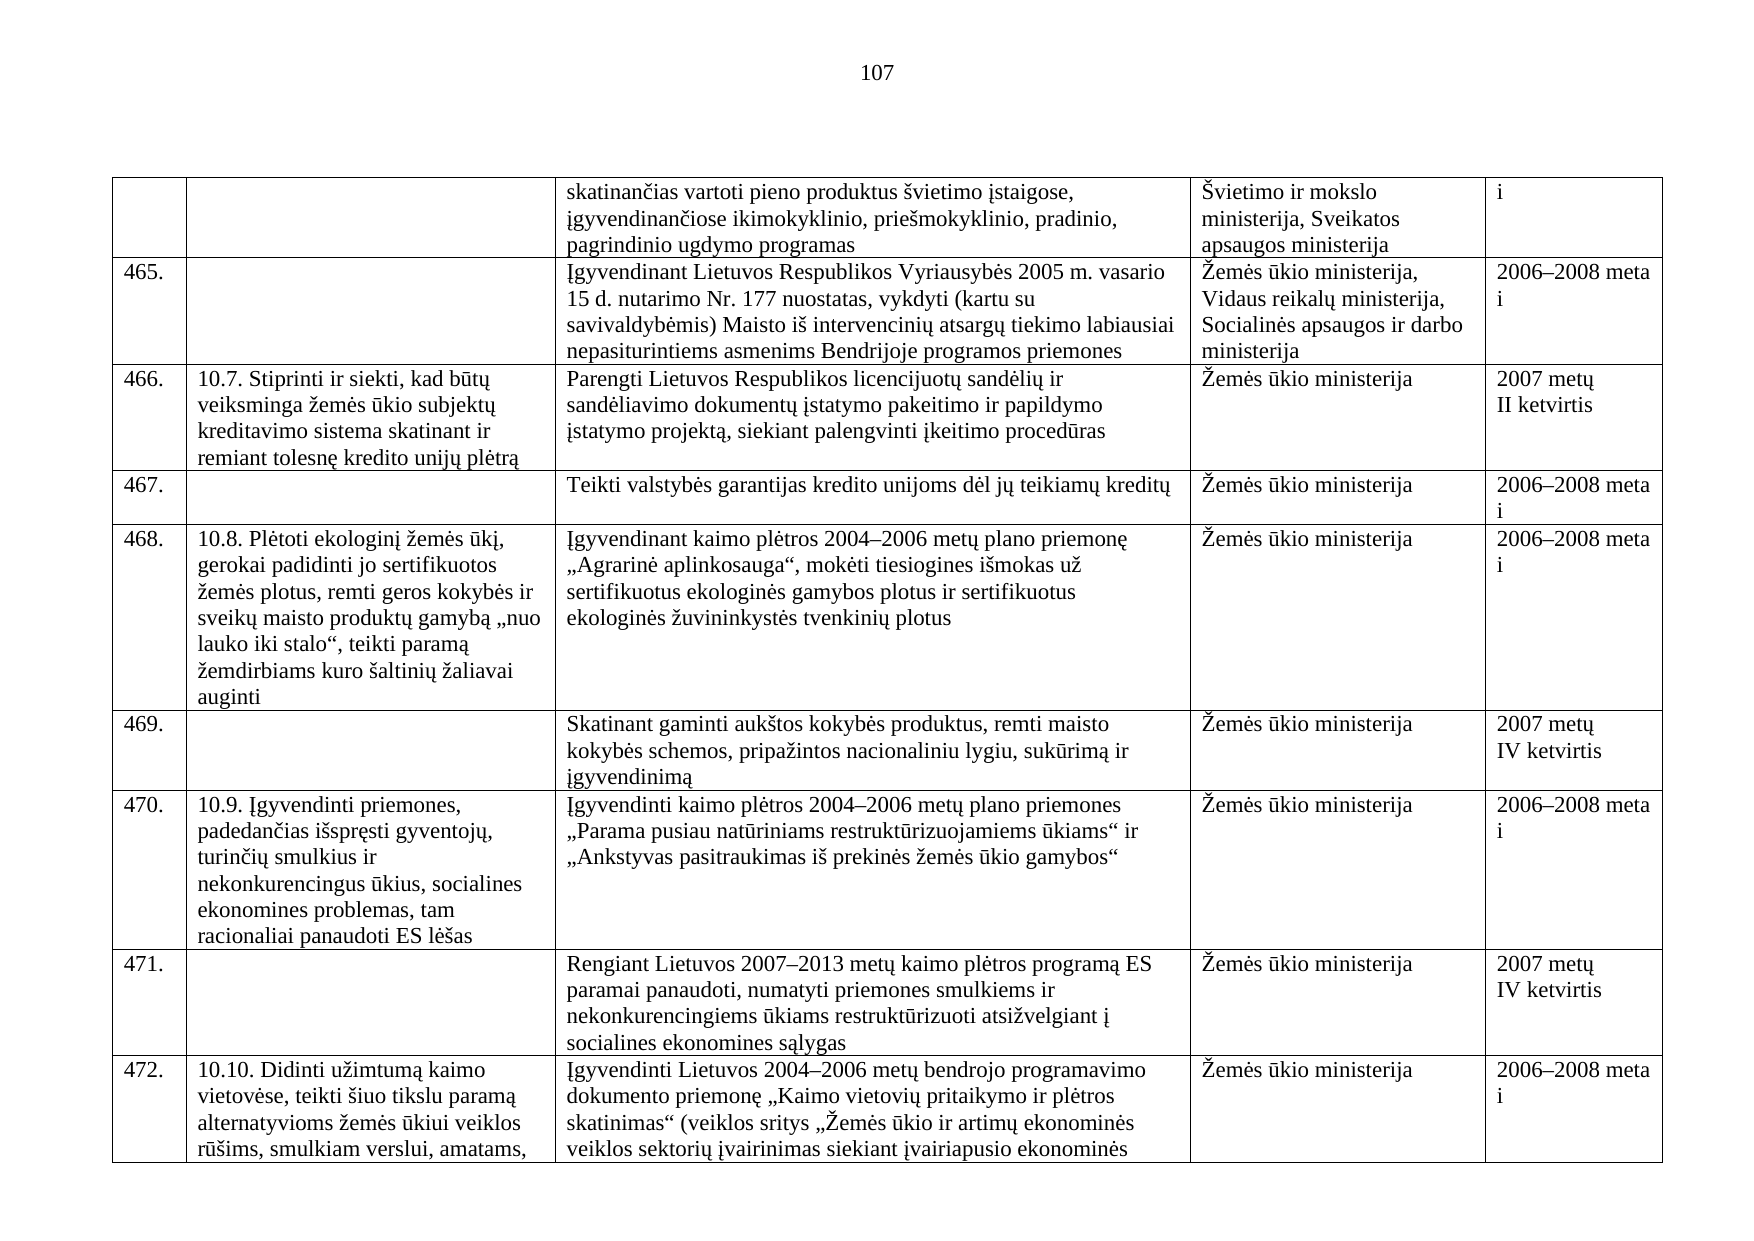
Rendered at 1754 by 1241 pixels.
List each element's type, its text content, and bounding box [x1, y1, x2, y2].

table_cell [187, 178, 555, 257]
table_cell Įgyvendinti kaimo plėtros 2004–2006 metų plano priemones „Parama pusiau natūriniams restruktūrizuojamiems ūkiams“ ir „Ankstyvas pasitraukimas iš prekinės žemės ūkio gamybos“ [556, 791, 1190, 949]
table_cell 472. [113, 1056, 186, 1162]
table_cell Teikti valstybės garantijas kredito unijoms dėl jų teikiamų kreditų [556, 471, 1190, 524]
table_cell [187, 471, 555, 524]
table_cell Žemės ūkio ministerija [1191, 711, 1485, 789]
table_cell Skatinant gaminti aukštos kokybės produktus, remti maisto kokybės schemos, pripažintos nacionaliniu lygiu, sukūrimą ir įgyvendinimą [556, 711, 1190, 789]
table_cell Žemės ūkio ministerija [1191, 525, 1485, 709]
table_cell 468. [113, 525, 186, 709]
table_cell 470. [113, 791, 186, 949]
table_cell 469. [113, 711, 186, 789]
table_cell 2006–2008 metai [1486, 1056, 1662, 1162]
table_cell 2006–2008 metai [1486, 471, 1662, 524]
table_cell Įgyvendinant Lietuvos Respublikos Vyriausybės 2005 m. vasario 15 d. nutarimo Nr. 177 nuostatas, vykdyti (kartu su savivaldybėmis) Maisto iš intervencinių atsargų tiekimo labiausiai nepasiturintiems asmenims Bendrijoje programos priemones [556, 258, 1190, 364]
table_cell [187, 258, 555, 364]
table_cell 466. [113, 365, 186, 470]
table_cell Žemės ūkio ministerija [1191, 1056, 1485, 1162]
table_cell Žemės ūkio ministerija [1191, 791, 1485, 949]
table_cell skatinančias vartoti pieno produktus švietimo įstaigose, įgyvendinančiose ikimokyklinio, priešmokyklinio, pradinio, pagrindinio ugdymo programas [556, 178, 1190, 257]
table_cell 10.9. Įgyvendinti priemones, padedančias išspręsti gyventojų, turinčių smulkius ir nekonkurencingus ūkius, socialines ekonomines problemas, tam racionaliai panaudoti ES lėšas [187, 791, 555, 949]
table_cell 2006–2008 metai [1486, 791, 1662, 949]
table_cell Įgyvendinant kaimo plėtros 2004–2006 metų plano priemonę „Agrarinė aplinkosauga“, mokėti tiesiogines išmokas už sertifikuotus ekologinės gamybos plotus ir sertifikuotus ekologinės žuvininkystės tvenkinių plotus [556, 525, 1190, 709]
table_cell 2006–2008 metai [1486, 525, 1662, 709]
table_cell Rengiant Lietuvos 2007–2013 metų kaimo plėtros programą ES paramai panaudoti, numatyti priemones smulkiems ir nekonkurencingiems ūkiams restruktūrizuoti atsižvelgiant į socialines ekonomines sąlygas [556, 950, 1190, 1055]
table_cell 10.7. Stiprinti ir siekti, kad būtų veiksminga žemės ūkio subjektų kreditavimo sistema skatinant ir remiant tolesnę kredito unijų plėtrą [187, 365, 555, 470]
table_cell Įgyvendinti Lietuvos 2004–2006 metų bendrojo programavimo dokumento priemonę „Kaimo vietovių pritaikymo ir plėtros skatinimas“ (veiklos sritys „Žemės ūkio ir artimų ekonominės veiklos sektorių įvairinimas siekiant įvairiapusio ekonominės [556, 1056, 1190, 1162]
table_cell [187, 950, 555, 1055]
table_cell 10.10. Didinti užimtumą kaimo vietovėse, teikti šiuo tikslu paramą alternatyvioms žemės ūkiui veiklos rūšims, smulkiam verslui, amatams, [187, 1056, 555, 1162]
table_cell 10.8. Plėtoti ekologinį žemės ūkį, gerokai padidinti jo sertifikuotos žemės plotus, remti geros kokybės ir sveikų maisto produktų gamybą „nuo lauko iki stalo“, teikti paramą žemdirbiams kuro šaltinių žaliavai auginti [187, 525, 555, 709]
table_cell i [1486, 178, 1662, 257]
table_cell 471. [113, 950, 186, 1055]
table_cell 465. [113, 258, 186, 364]
table_cell 2007 metų II ketvirtis [1486, 365, 1662, 470]
table_cell 467. [113, 471, 186, 524]
table_cell Žemės ūkio ministerija [1191, 950, 1485, 1055]
table_cell 2006–2008 metai [1486, 258, 1662, 364]
table_cell [113, 178, 186, 257]
table_cell 2007 metų IV ketvirtis [1486, 711, 1662, 789]
table_cell Žemės ūkio ministerija [1191, 471, 1485, 524]
table_cell Švietimo ir mokslo ministerija, Sveikatos apsaugos ministerija [1191, 178, 1485, 257]
table_cell 2007 metų IV ketvirtis [1486, 950, 1662, 1055]
table_cell Žemės ūkio ministerija, Vidaus reikalų ministerija, Socialinės apsaugos ir darbo ministerija [1191, 258, 1485, 364]
table_cell Žemės ūkio ministerija [1191, 365, 1485, 470]
table_cell [187, 711, 555, 789]
table_cell Parengti Lietuvos Respublikos licencijuotų sandėlių ir sandėliavimo dokumentų įstatymo pakeitimo ir papildymo įstatymo projektą, siekiant palengvinti įkeitimo procedūras [556, 365, 1190, 470]
